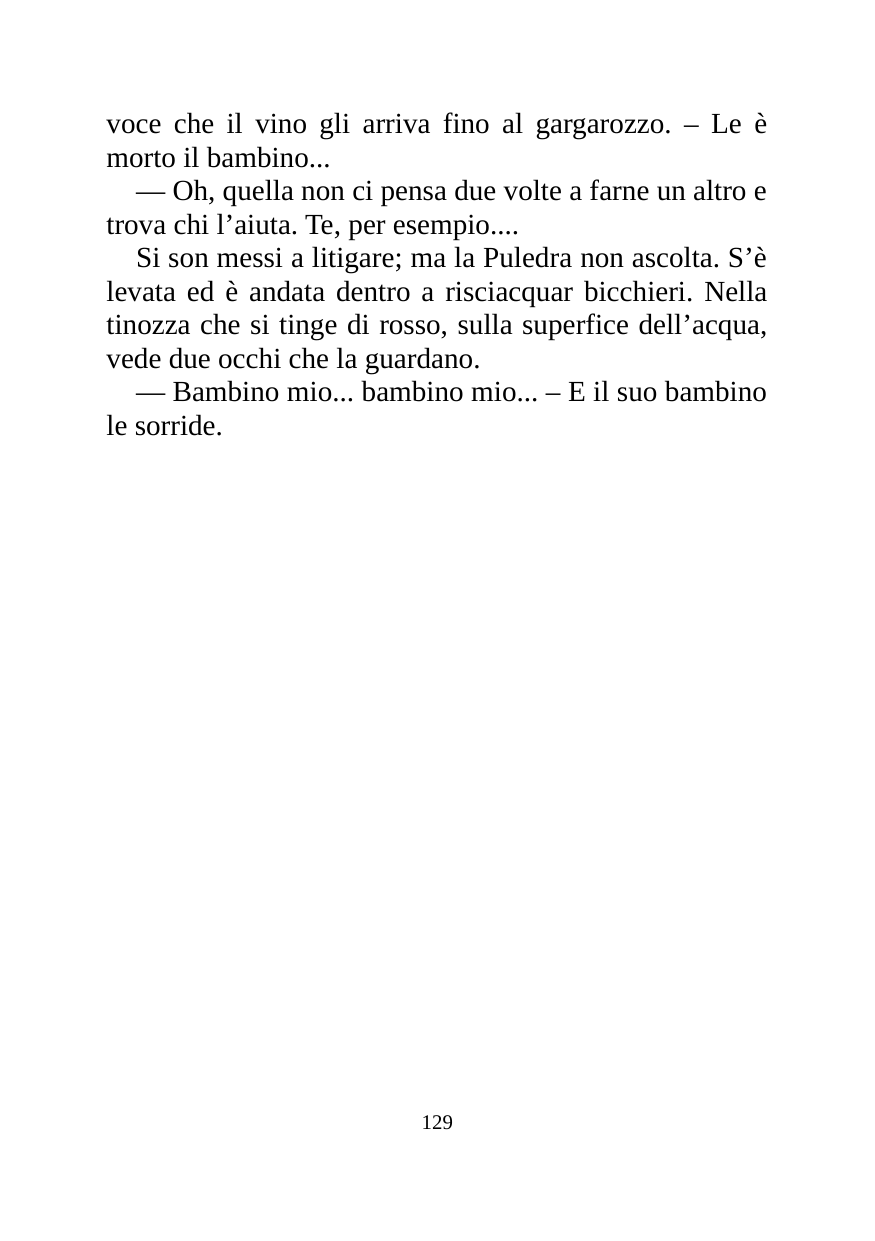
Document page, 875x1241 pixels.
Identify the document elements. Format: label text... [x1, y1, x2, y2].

text — Oh, quella non ci pensa due volte a farne un altro e trova chi l’aiuta. Te, per esempio.... [106, 173, 768, 240]
text voce che il vino gli arriva fino al gargarozzo. – Le è morto il bambino... [106, 106, 768, 173]
text Si son messi a litigare; ma la Puledra non ascolta. S’è levata ed è andata dentro a risciacquar bicchieri. Nella tinozza che si tinge di rosso, sulla superfice dell’acqua, vede due occhi che la guardano. [106, 240, 768, 374]
text — Bambino mio... bambino mio... – E il suo bambino le sorride. [106, 374, 768, 442]
